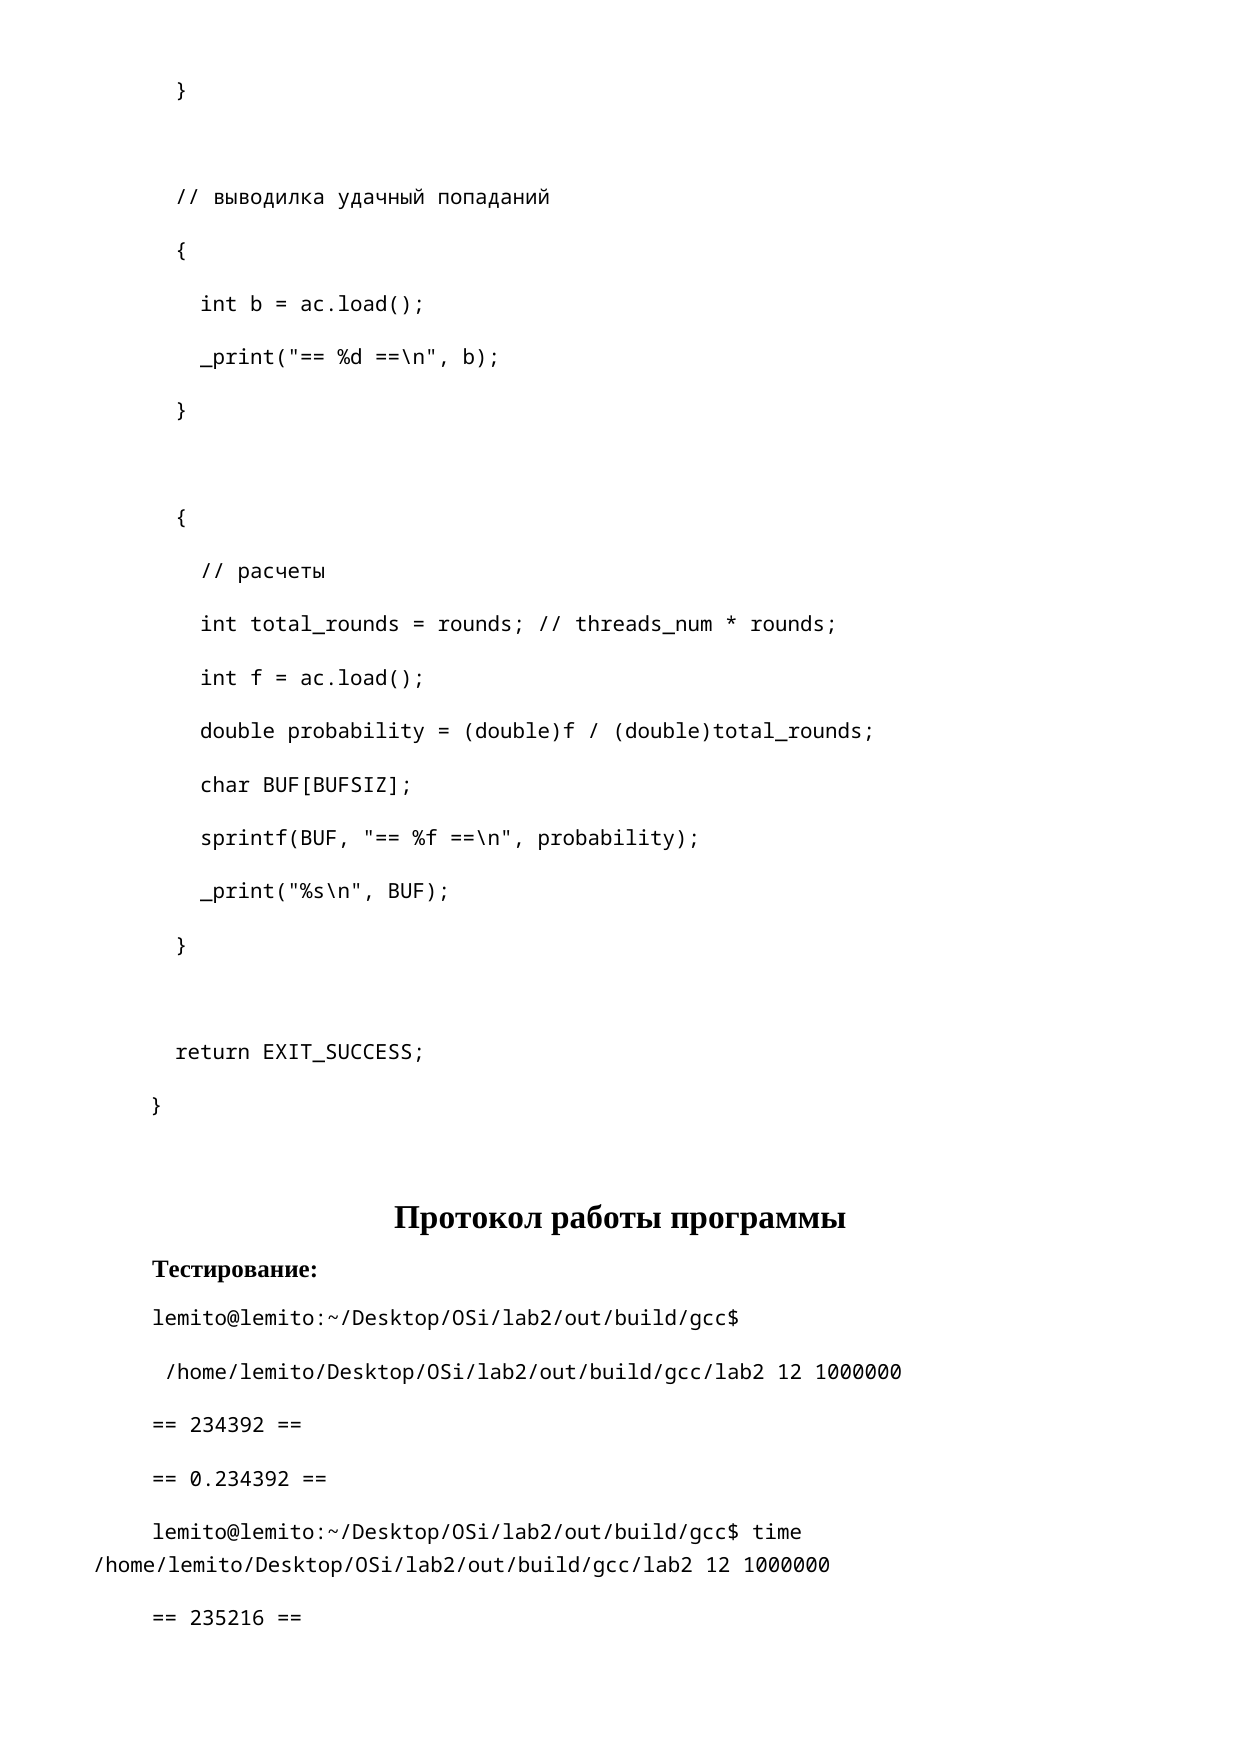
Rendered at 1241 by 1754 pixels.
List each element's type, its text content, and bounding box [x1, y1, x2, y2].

text // расчеты [150, 556, 1147, 584]
text int f = ac.load(); [150, 663, 1147, 691]
text { [150, 235, 1147, 264]
text Протокол работы программы [93, 1197, 1147, 1236]
text == 234392 == [93, 1410, 1147, 1439]
text } [150, 930, 1147, 958]
text _print("== %d ==\n", b); [150, 342, 1147, 371]
text } [150, 396, 1147, 424]
text int b = ac.load(); [150, 289, 1147, 317]
text { [150, 502, 1147, 531]
text int total_rounds = rounds; // threads_num * rounds; [150, 609, 1147, 638]
text } [150, 1090, 1147, 1119]
text == 235216 == [93, 1603, 1147, 1632]
text _print("%s\n", BUF); [150, 877, 1147, 905]
text == 0.234392 == [93, 1464, 1147, 1492]
text Тестирование: [93, 1254, 1147, 1282]
text char BUF[BUFSIZ]; [150, 770, 1147, 798]
text lemito@lemito:~/Desktop/OSi/lab2/out/build/gcc$ time /home/lemito/Desktop/OSi/lab2/out/build/gcc/lab2 12 1000000 [93, 1517, 1147, 1578]
text sprintf(BUF, "== %f ==\n", probability); [150, 823, 1147, 852]
text /home/lemito/Desktop/OSi/lab2/out/build/gcc/lab2 12 1000000 [93, 1357, 1147, 1385]
text return EXIT_SUCCESS; [150, 1037, 1147, 1065]
text double probability = (double)f / (double)total_rounds; [150, 716, 1147, 745]
text lemito@lemito:~/Desktop/OSi/lab2/out/build/gcc$ [93, 1303, 1147, 1332]
text // выводилка удачный попаданий [150, 182, 1147, 210]
text } [150, 75, 1147, 103]
